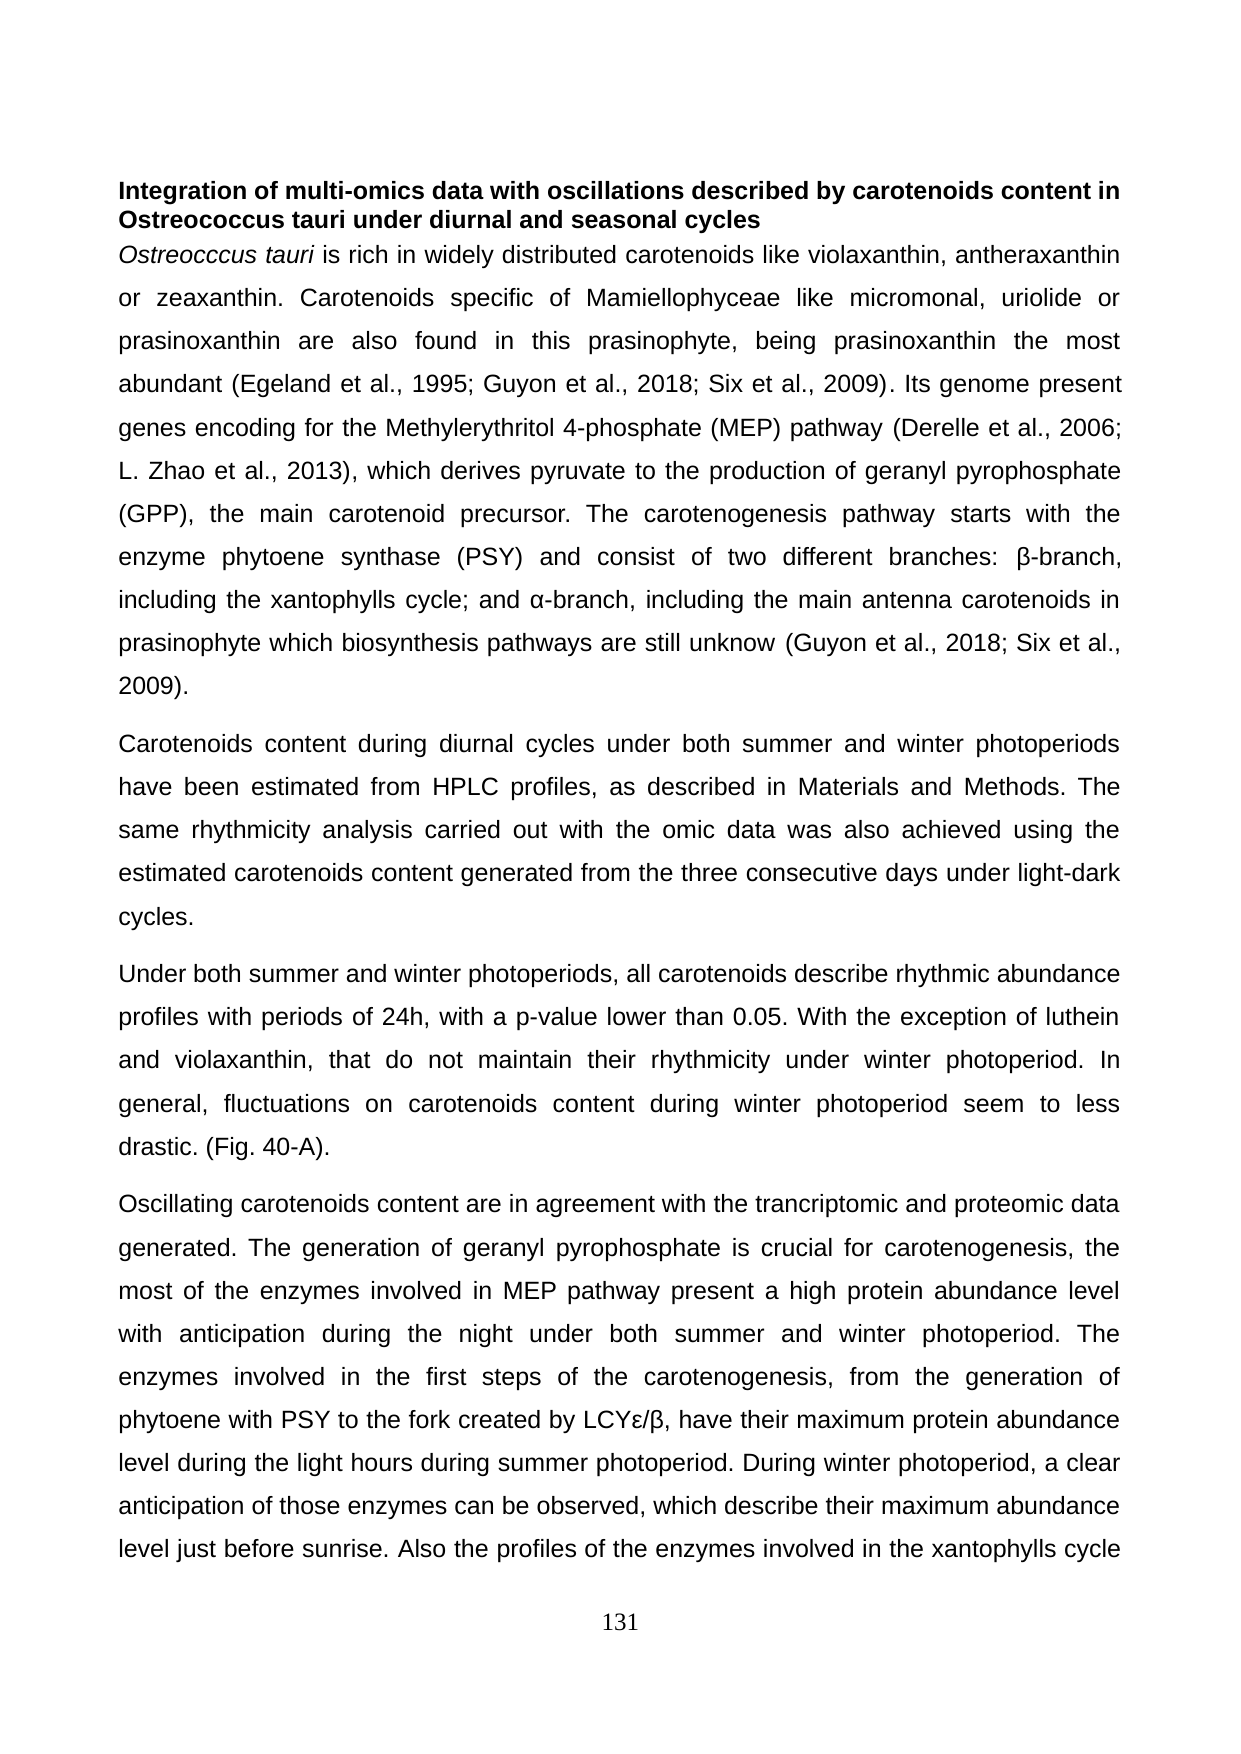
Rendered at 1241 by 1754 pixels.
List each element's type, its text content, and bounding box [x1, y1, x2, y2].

subtitle Integration of multi-omics data with oscillations described by carotenoids content in Ostreococcus tauri under diurnal and seasonal cycles [118, 176, 1122, 234]
text Carotenoids content during diurnal cycles under both summer and winter photoperiods have been estimated from HPLC profiles, as described in Materials and Methods. The same rhythmicity analysis carried out with the omic data was also achieved using the estimated carotenoids content generated from the three consecutive days under light-dark cycles. [118, 729, 1122, 930]
text Under both summer and winter photoperiods, all carotenoids describe rhythmic abundance profiles with periods of 24h, with a p-value lower than 0.05. With the exception of luthein and violaxanthin, that do not maintain their rhythmicity under winter photoperiod. In general, fluctuations on carotenoids content during winter photoperiod seem to less drastic. (Fig. 40-A). [118, 959, 1122, 1161]
text Oscillating carotenoids content are in agreement with the trancriptomic and proteomic data generated. The generation of geranyl pyrophosphate is crucial for carotenogenesis, the most of the enzymes involved in MEP pathway present a high protein abundance level with anticipation during the night under both summer and winter photoperiod. The enzymes involved in the first steps of the carotenogenesis, from the generation of phytoene with PSY to the fork created by LCYε/β, have their maximum protein abundance level during the light hours during summer photoperiod. During winter photoperiod, a clear anticipation of those enzymes can be observed, which describe their maximum abundance level just before sunrise. Also the profiles of the enzymes involved in the xantophylls cycle [118, 1189, 1122, 1563]
text Ostreocccus tauri is rich in widely distributed carotenoids like violaxanthin, antheraxanthin or zeaxanthin. Carotenoids specific of Mamiellophyceae like micromonal, uriolide or prasinoxanthin are also found in this prasinophyte, being prasinoxanthin the most abundant (Egeland et al., 1995; Guyon et al., 2018; Six et al., 2009)⁠. Its genome present genes encoding for the Methylerythritol 4-phosphate (MEP) pathway (Derelle et al., 2006; L. Zhao et al., 2013)⁠, which derives pyruvate to the production of geranyl pyrophosphate (GPP), the main carotenoid precursor. The carotenogenesis pathway starts with the enzyme phytoene synthase (PSY) and consist of two different branches: β-branch, including the xantophylls cycle; and α-branch, including the main antenna carotenoids in prasinophyte which biosynthesis pathways are still unknow (Guyon et al., 2018; Six et al., 2009)⁠. [118, 240, 1122, 700]
